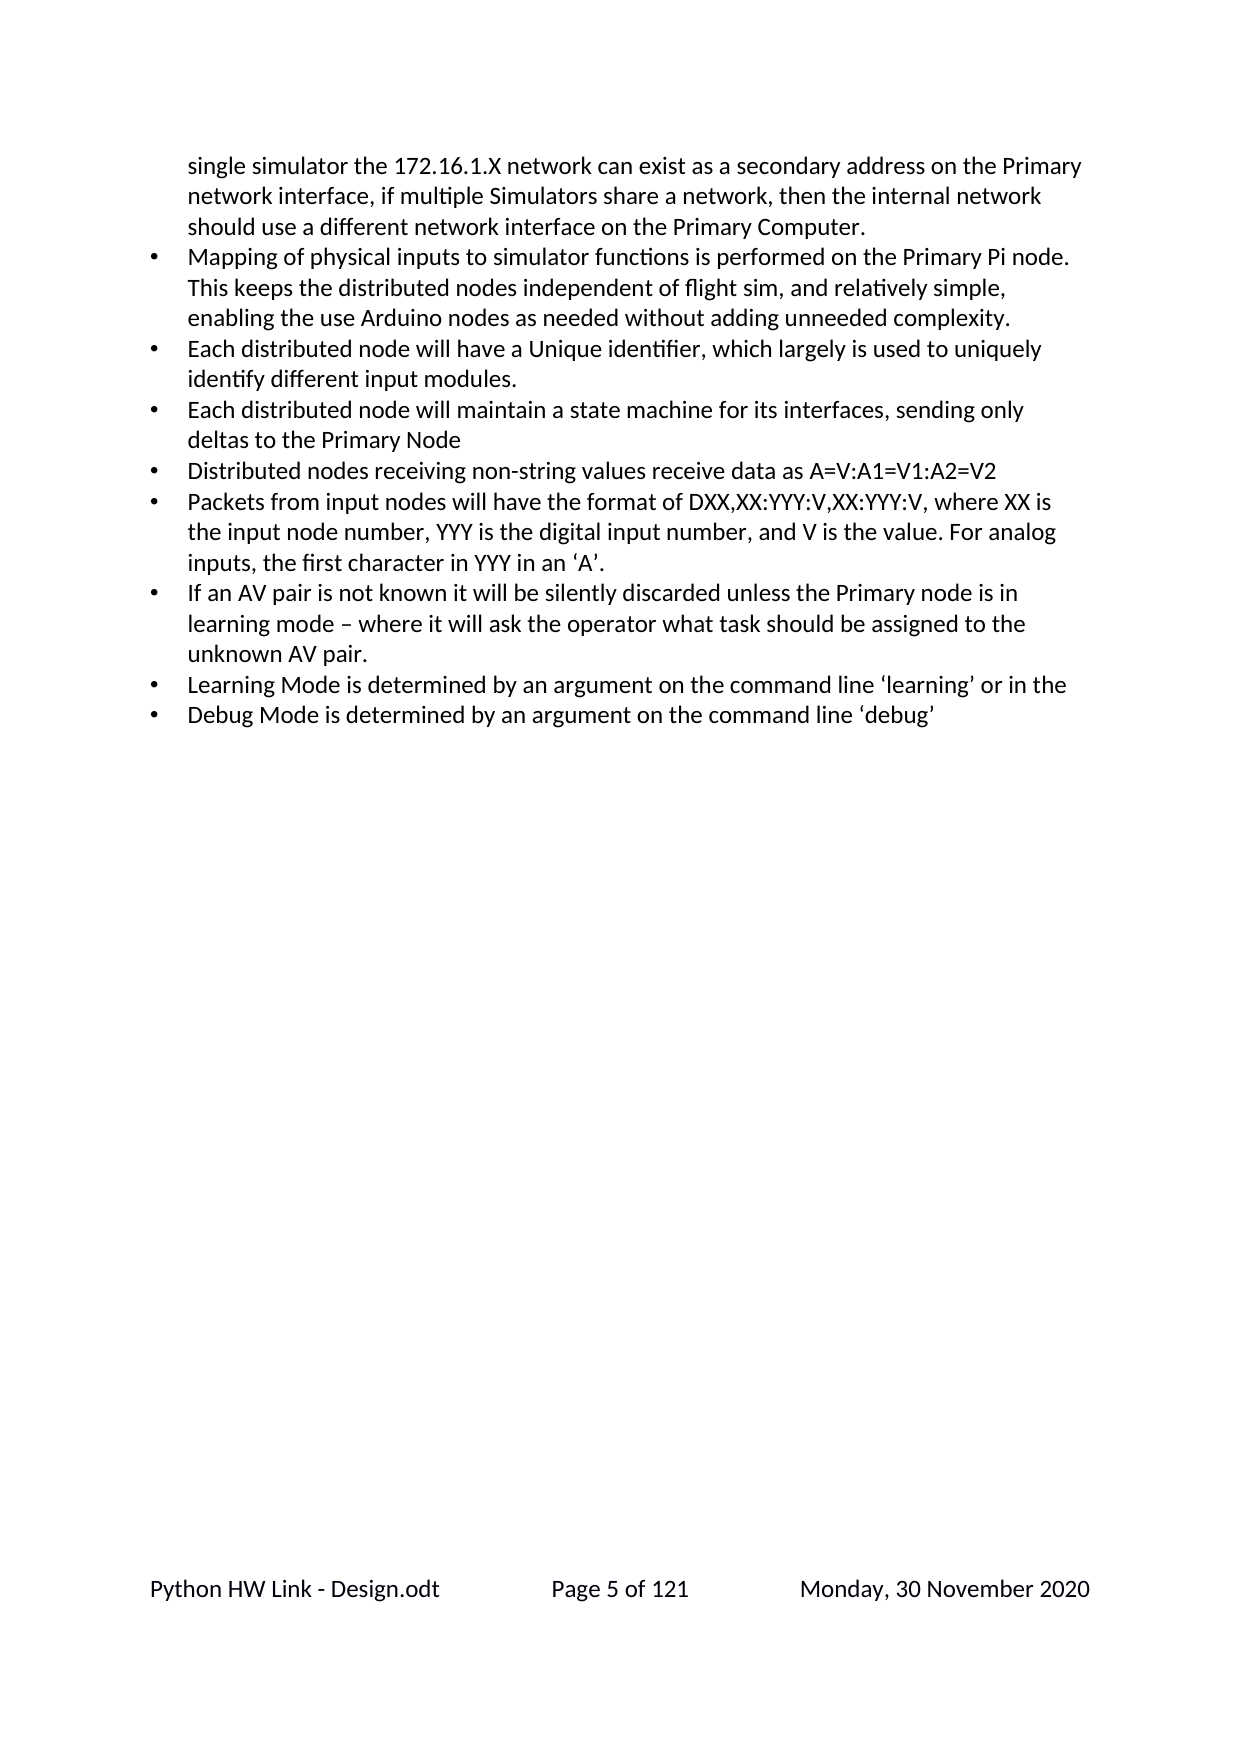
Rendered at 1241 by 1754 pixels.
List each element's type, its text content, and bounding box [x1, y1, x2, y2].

list Learning Mode is determined by an argument on the command line ‘learning’ or in the [150, 669, 1090, 699]
list If an AV pair is not known it will be silently discarded unless the Primary node is in learning mode – where it will ask the operator what task should be assigned to the unknown AV pair. [150, 577, 1090, 669]
list Distributed nodes receiving non-string values receive data as A=V:A1=V1:A2=V2 [150, 455, 1090, 486]
list Packets from input nodes will have the format of DXX,XX:YYY:V,XX:YYY:V, where XX is the input node number, YYY is the digital input number, and V is the value. For analog inputs, the first character in YYY in an ‘A’. [150, 486, 1090, 577]
list Each distributed node will have a Unique identifier, which largely is used to uniquely identify different input modules. [150, 333, 1090, 394]
list Debug Mode is determined by an argument on the command line ‘debug’ [150, 699, 1090, 730]
list Mapping of physical inputs to simulator functions is performed on the Primary Pi node. This keeps the distributed nodes independent of flight sim, and relatively simple, enabling the use Arduino nodes as needed without adding unneeded complexity. [150, 242, 1090, 333]
list Each distributed node will maintain a state machine for its interfaces, sending only deltas to the Primary Node [150, 394, 1090, 455]
list single simulator the 172.16.1.X network can exist as a secondary address on the Primary network interface, if multiple Simulators share a network, then the internal network should use a different network interface on the Primary Computer. [150, 150, 1090, 242]
